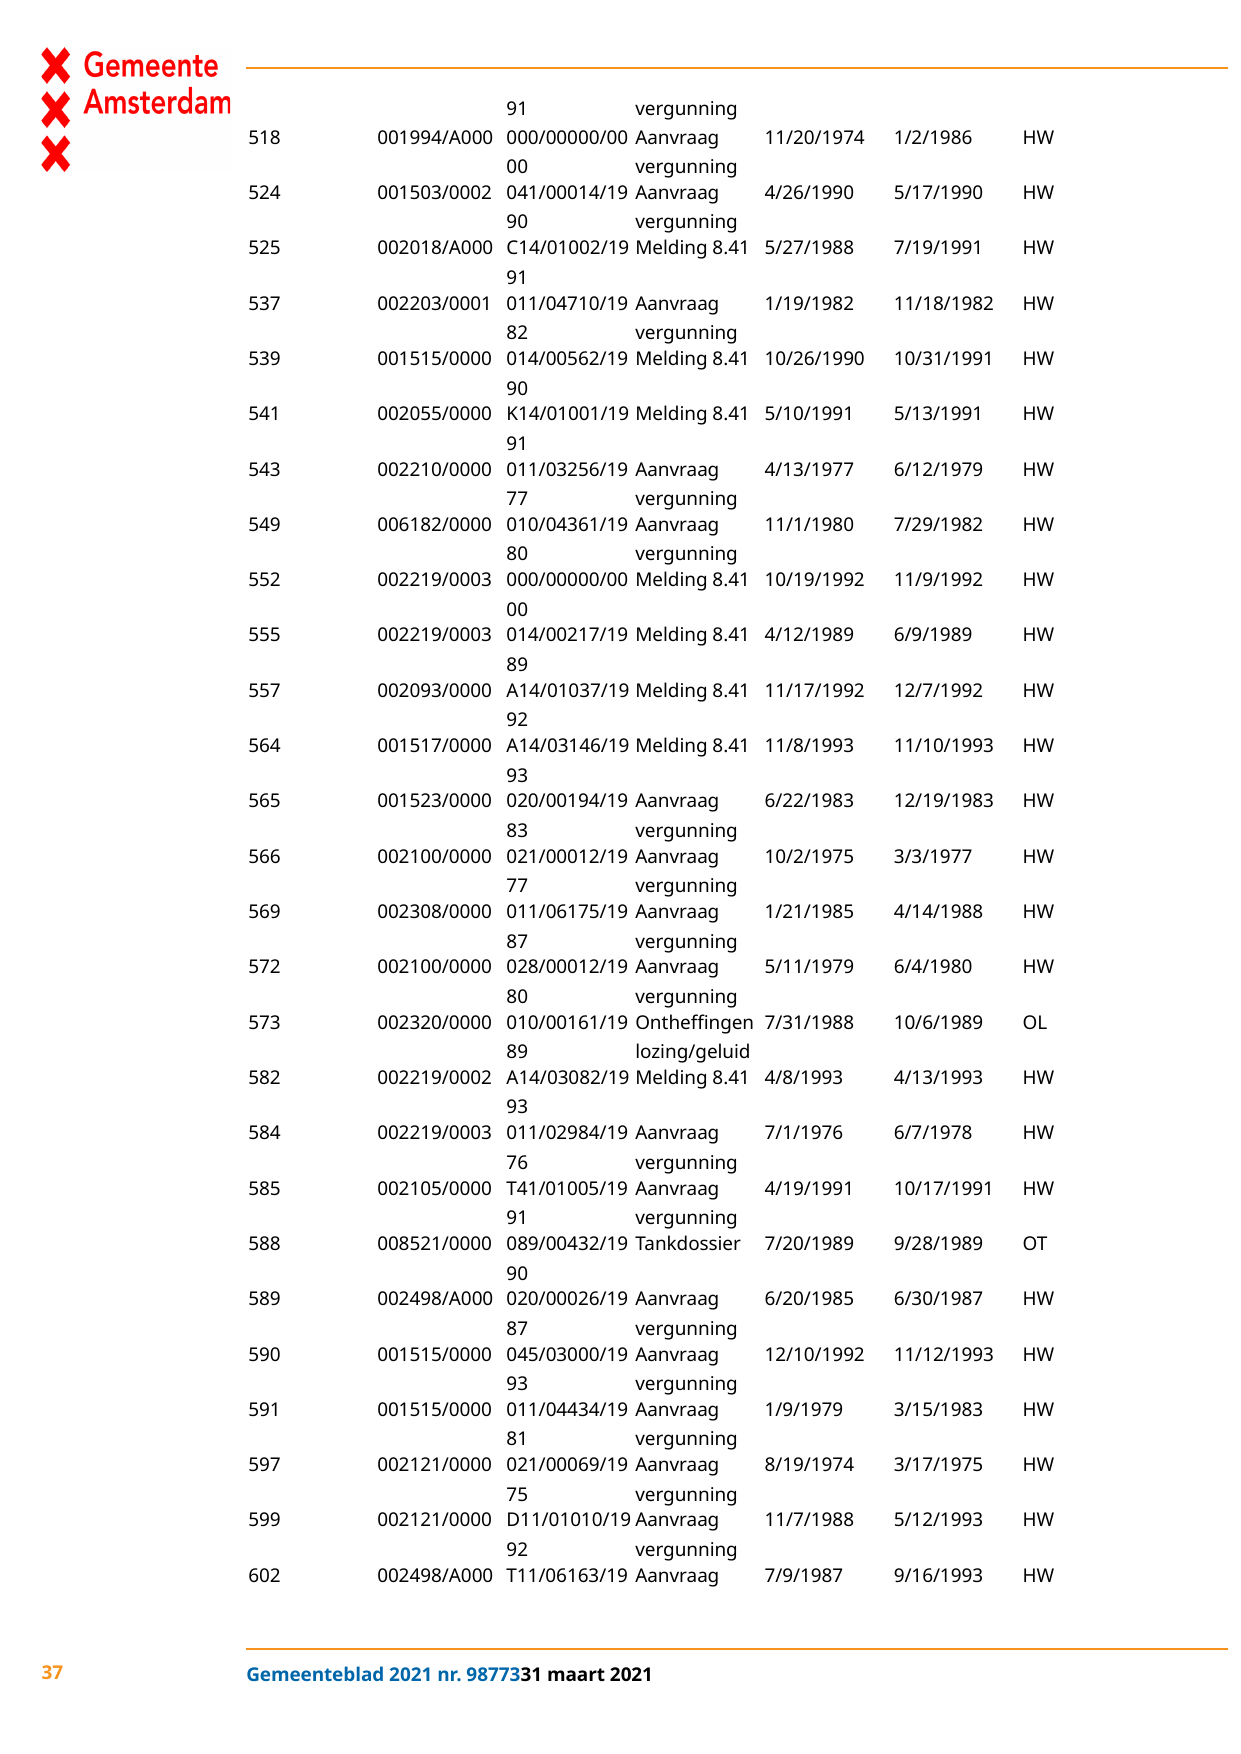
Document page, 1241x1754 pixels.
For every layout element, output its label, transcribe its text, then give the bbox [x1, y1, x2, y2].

table_cell 002093/0000 [377, 677, 506, 732]
table_cell 4/13/1993 [894, 1064, 1022, 1119]
table_cell 589 [248, 1285, 377, 1341]
table_cell HW [1023, 1120, 1152, 1175]
table_cell 11/10/1993 [894, 732, 1022, 788]
table_cell 4/12/1989 [764, 622, 893, 677]
table_header HW [1023, 124, 1152, 179]
table_cell Aanvraag vergunning [635, 1396, 764, 1451]
table_cell 002210/0000 [377, 456, 506, 511]
table_cell 572 [248, 954, 377, 1009]
table_cell 4/13/1977 [764, 456, 893, 511]
table_cell 4/26/1990 [764, 179, 893, 234]
table_cell HW [1023, 843, 1152, 898]
table_cell HW [1023, 1175, 1152, 1230]
table_cell HW [1023, 898, 1152, 953]
table_cell Melding 8.41 [635, 400, 764, 456]
table_cell 10/19/1992 [764, 566, 893, 622]
table_cell HW [1023, 179, 1152, 234]
table_cell 002203/0001 [377, 290, 506, 345]
table_cell 10/2/1975 [764, 843, 893, 898]
table_cell D11/01010/1992 [506, 1507, 635, 1562]
table_cell 549 [248, 511, 377, 566]
table_cell 585 [248, 1175, 377, 1230]
table_cell 9/16/1993 [894, 1562, 1022, 1588]
table_cell 014/00562/1990 [506, 345, 635, 400]
table_header 000/00000/0000 [506, 124, 635, 179]
table_cell 001515/0000 [377, 1396, 506, 1451]
table_cell 008521/0000 [377, 1230, 506, 1285]
table_cell 002320/0000 [377, 1009, 506, 1064]
table_cell 002308/0000 [377, 898, 506, 953]
table_cell 002018/A000 [377, 235, 506, 290]
table_cell 001515/0000 [377, 1341, 506, 1396]
table_cell Aanvraag vergunning [635, 1507, 764, 1562]
table_cell 11/7/1988 [764, 1507, 893, 1562]
table_cell HW [1023, 677, 1152, 732]
table_cell Ontheffingen lozing/geluid [635, 1009, 764, 1064]
table_cell HW [1023, 954, 1152, 1009]
table_cell 1/21/1985 [764, 898, 893, 953]
table_cell 7/1/1976 [764, 1120, 893, 1175]
table_cell HW [1023, 1396, 1152, 1451]
table_cell HW [1023, 1507, 1152, 1562]
table_cell 12/10/1992 [764, 1341, 893, 1396]
table_cell Melding 8.41 [635, 345, 764, 400]
table_cell Aanvraag vergunning [635, 511, 764, 566]
table_cell Melding 8.41 [635, 732, 764, 788]
table_cell HW [1023, 400, 1152, 456]
table_cell 011/02984/1976 [506, 1120, 635, 1175]
table_cell 11/17/1992 [764, 677, 893, 732]
table_cell [248, 95, 377, 121]
table_cell OL [1023, 1009, 1152, 1064]
table_cell 10/26/1990 [764, 345, 893, 400]
table_cell 045/03000/1993 [506, 1341, 635, 1396]
table_cell HW [1023, 235, 1152, 290]
table_cell 524 [248, 179, 377, 234]
table_cell Melding 8.41 [635, 622, 764, 677]
table_cell 011/04710/1982 [506, 290, 635, 345]
table_cell 5/10/1991 [764, 400, 893, 456]
table_cell [1023, 95, 1152, 121]
table_cell 6/22/1983 [764, 788, 893, 843]
table_cell 573 [248, 1009, 377, 1064]
table_cell 543 [248, 456, 377, 511]
table_cell HW [1023, 456, 1152, 511]
table_cell A14/01037/1992 [506, 677, 635, 732]
table_cell Aanvraag vergunning [635, 456, 764, 511]
table_cell 1/9/1979 [764, 1396, 893, 1451]
table_cell 557 [248, 677, 377, 732]
table_cell 565 [248, 788, 377, 843]
table_cell 021/00069/1975 [506, 1451, 635, 1507]
table_cell 11/18/1982 [894, 290, 1022, 345]
table_cell 591 [248, 1396, 377, 1451]
table_cell 3/17/1975 [894, 1451, 1022, 1507]
table_cell 002100/0000 [377, 843, 506, 898]
table_cell 4/8/1993 [764, 1064, 893, 1119]
table_cell 11/12/1993 [894, 1341, 1022, 1396]
table_cell 021/00012/1977 [506, 843, 635, 898]
table_cell 539 [248, 345, 377, 400]
table_cell 6/7/1978 [894, 1120, 1022, 1175]
table_cell 569 [248, 898, 377, 953]
table_cell HW [1023, 732, 1152, 788]
table_cell Melding 8.41 [635, 677, 764, 732]
table_cell 5/27/1988 [764, 235, 893, 290]
table_cell 555 [248, 622, 377, 677]
table_cell 564 [248, 732, 377, 788]
table_cell T11/06163/19 [506, 1562, 635, 1588]
table_cell 028/00012/1980 [506, 954, 635, 1009]
table_cell 010/00161/1989 [506, 1009, 635, 1064]
table_cell HW [1023, 345, 1152, 400]
table_cell Aanvraag vergunning [635, 1451, 764, 1507]
picture [41, 47, 231, 172]
table_cell 10/6/1989 [894, 1009, 1022, 1064]
table_cell 12/7/1992 [894, 677, 1022, 732]
table_cell 089/00432/1990 [506, 1230, 635, 1285]
table_cell 8/19/1974 [764, 1451, 893, 1507]
table_cell 588 [248, 1230, 377, 1285]
table_cell 7/9/1987 [764, 1562, 893, 1588]
table_cell 020/00026/1987 [506, 1285, 635, 1341]
table_cell 002498/A000 [377, 1562, 506, 1588]
table_cell T41/01005/1991 [506, 1175, 635, 1230]
table_cell HW [1023, 290, 1152, 345]
table_cell HW [1023, 1451, 1152, 1507]
table_cell 599 [248, 1507, 377, 1562]
table_cell 000/00000/0000 [506, 566, 635, 622]
table_cell A14/03082/1993 [506, 1064, 635, 1119]
table_cell 7/19/1991 [894, 235, 1022, 290]
table_cell HW [1023, 1285, 1152, 1341]
table_cell 566 [248, 843, 377, 898]
table_cell 002219/0002 [377, 1064, 506, 1119]
table_cell 002100/0000 [377, 954, 506, 1009]
table_cell 3/15/1983 [894, 1396, 1022, 1451]
table_cell 552 [248, 566, 377, 622]
table_cell 584 [248, 1120, 377, 1175]
table_cell 4/19/1991 [764, 1175, 893, 1230]
table_cell 12/19/1983 [894, 788, 1022, 843]
table_cell 5/13/1991 [894, 400, 1022, 456]
table_cell 6/4/1980 [894, 954, 1022, 1009]
table_cell 014/00217/1989 [506, 622, 635, 677]
table_header 1/2/1986 [894, 124, 1022, 179]
table_cell Melding 8.41 [635, 235, 764, 290]
table_cell HW [1023, 1064, 1152, 1119]
table_cell Aanvraag vergunning [635, 1120, 764, 1175]
table_cell HW [1023, 1562, 1152, 1588]
table_cell 001515/0000 [377, 345, 506, 400]
table_cell Aanvraag vergunning [635, 1285, 764, 1341]
table_cell 7/20/1989 [764, 1230, 893, 1285]
table_cell 5/12/1993 [894, 1507, 1022, 1562]
table_cell 10/31/1991 [894, 345, 1022, 400]
table_cell HW [1023, 788, 1152, 843]
table_cell 537 [248, 290, 377, 345]
table_cell Aanvraag vergunning [635, 843, 764, 898]
table_cell 002105/0000 [377, 1175, 506, 1230]
table_cell 4/14/1988 [894, 898, 1022, 953]
table_cell Aanvraag vergunning [635, 290, 764, 345]
table_cell 001517/0000 [377, 732, 506, 788]
table_cell 011/04434/1981 [506, 1396, 635, 1451]
table_header 001994/A000 [377, 124, 506, 179]
table_cell 002121/0000 [377, 1507, 506, 1562]
table_cell [894, 95, 1022, 121]
table_cell 525 [248, 235, 377, 290]
table_cell Aanvraag vergunning [635, 1175, 764, 1230]
table_cell [764, 95, 893, 121]
table_cell HW [1023, 566, 1152, 622]
table_cell 10/17/1991 [894, 1175, 1022, 1230]
table_cell 020/00194/1983 [506, 788, 635, 843]
table_cell 002055/0000 [377, 400, 506, 456]
table_cell 001523/0000 [377, 788, 506, 843]
table_cell 002219/0003 [377, 566, 506, 622]
table_cell 5/17/1990 [894, 179, 1022, 234]
table_cell 002121/0000 [377, 1451, 506, 1507]
table_cell 011/06175/1987 [506, 898, 635, 953]
table_cell Tankdossier [635, 1230, 764, 1285]
table_cell A14/03146/1993 [506, 732, 635, 788]
table_cell 6/9/1989 [894, 622, 1022, 677]
table_cell 011/03256/1977 [506, 456, 635, 511]
table_cell HW [1023, 622, 1152, 677]
table_cell 590 [248, 1341, 377, 1396]
table_cell C14/01002/1991 [506, 235, 635, 290]
table_header 518 [248, 124, 377, 179]
table_cell 002219/0003 [377, 622, 506, 677]
table_cell vergunning [635, 95, 764, 121]
table_cell 3/3/1977 [894, 843, 1022, 898]
table_header 11/20/1974 [764, 124, 893, 179]
table_cell 602 [248, 1562, 377, 1588]
table_cell Aanvraag vergunning [635, 179, 764, 234]
table_cell Melding 8.41 [635, 566, 764, 622]
table_cell 6/20/1985 [764, 1285, 893, 1341]
table_cell 002219/0003 [377, 1120, 506, 1175]
table_cell 541 [248, 400, 377, 456]
table_cell 1/19/1982 [764, 290, 893, 345]
table_cell 11/8/1993 [764, 732, 893, 788]
table_cell K14/01001/1991 [506, 400, 635, 456]
table_cell Aanvraag vergunning [635, 1341, 764, 1396]
table_cell 006182/0000 [377, 511, 506, 566]
table_cell Aanvraag vergunning [635, 954, 764, 1009]
table_cell 7/31/1988 [764, 1009, 893, 1064]
table_cell 6/12/1979 [894, 456, 1022, 511]
table_cell 91 [506, 95, 635, 121]
table_cell [377, 95, 506, 121]
table_cell HW [1023, 511, 1152, 566]
table_cell HW [1023, 1341, 1152, 1396]
table_cell Aanvraag [635, 1562, 764, 1588]
table_cell Melding 8.41 [635, 1064, 764, 1119]
table_cell 582 [248, 1064, 377, 1119]
table_cell 11/9/1992 [894, 566, 1022, 622]
table_cell 597 [248, 1451, 377, 1507]
table_cell 5/11/1979 [764, 954, 893, 1009]
table_cell 001503/0002 [377, 179, 506, 234]
table_cell 041/00014/1990 [506, 179, 635, 234]
table_cell 010/04361/1980 [506, 511, 635, 566]
table_header Aanvraag vergunning [635, 124, 764, 179]
table_cell 9/28/1989 [894, 1230, 1022, 1285]
table_cell 002498/A000 [377, 1285, 506, 1341]
table_cell Aanvraag vergunning [635, 788, 764, 843]
table_cell Aanvraag vergunning [635, 898, 764, 953]
table_cell OT [1023, 1230, 1152, 1285]
table_cell 11/1/1980 [764, 511, 893, 566]
table_cell 6/30/1987 [894, 1285, 1022, 1341]
table_cell 7/29/1982 [894, 511, 1022, 566]
